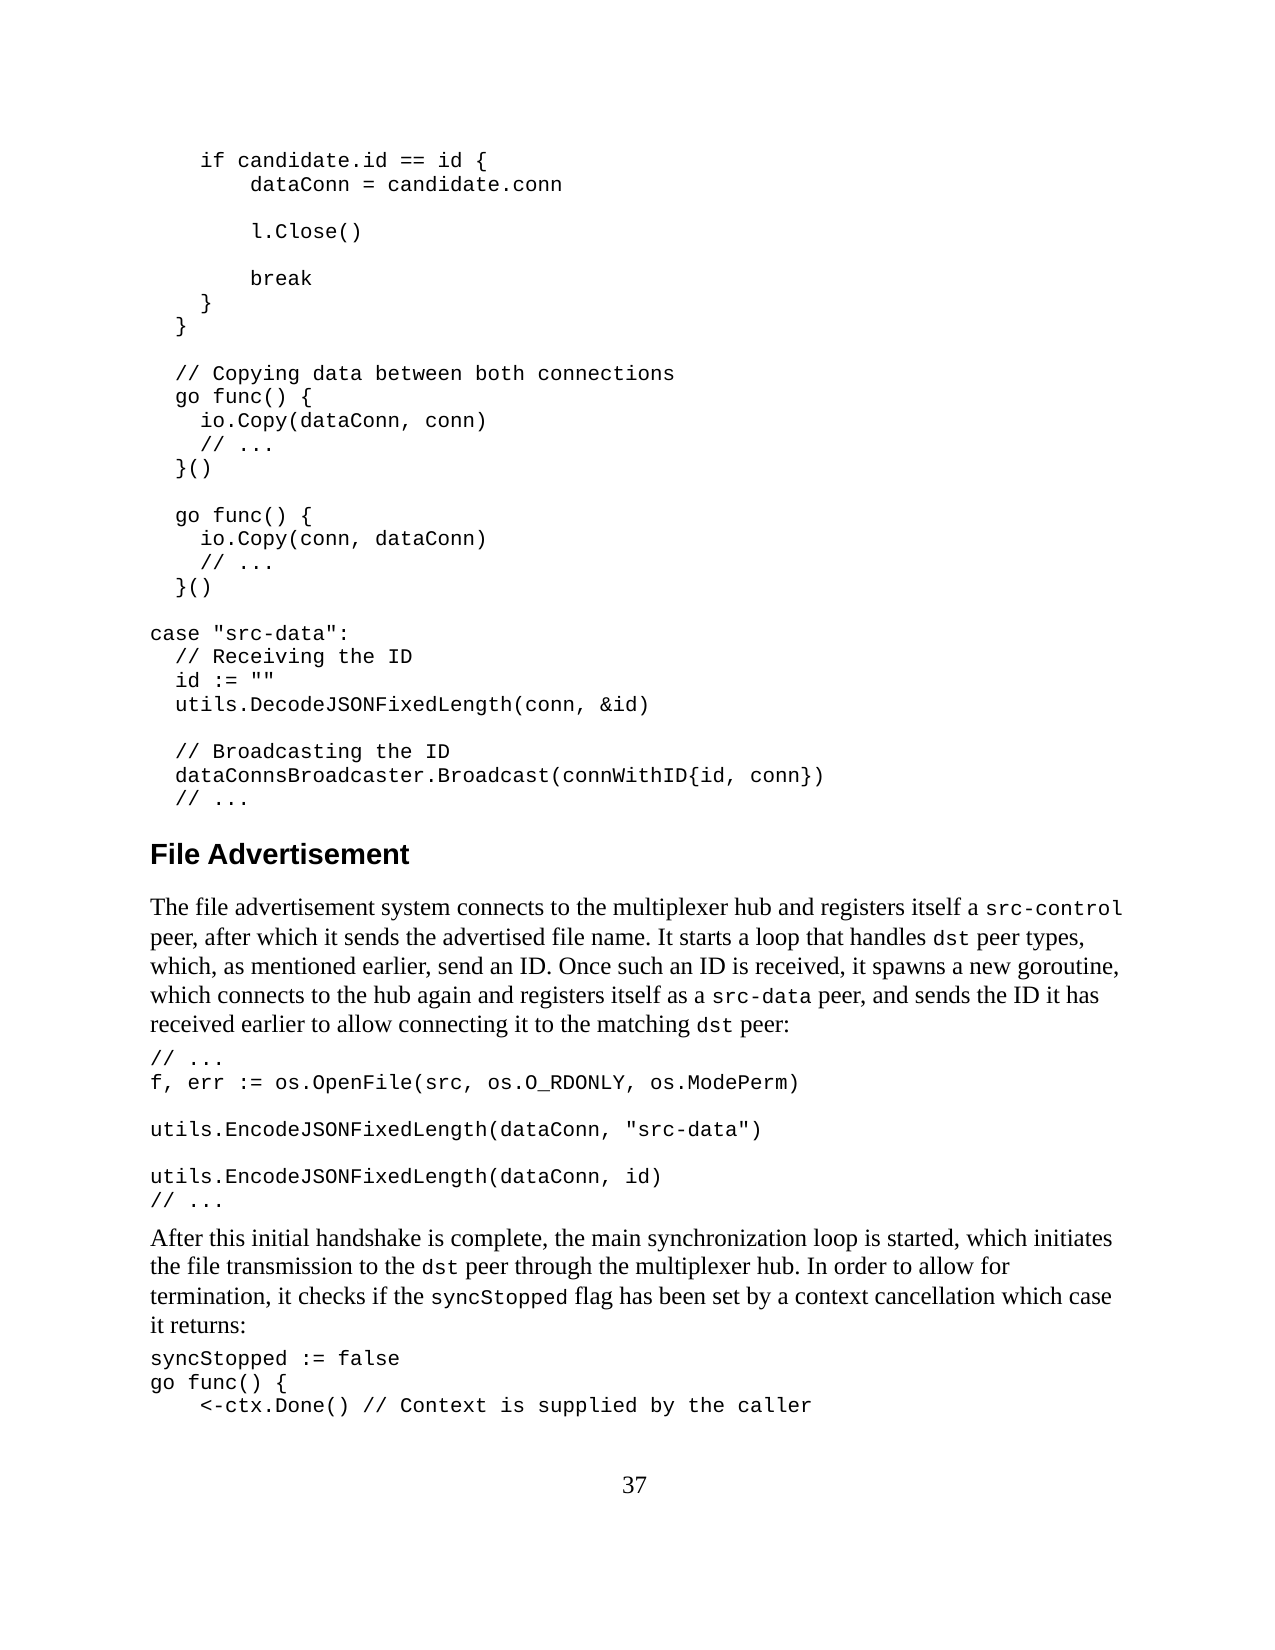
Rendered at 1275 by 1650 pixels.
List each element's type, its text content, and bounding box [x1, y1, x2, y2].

text // ... [150, 788, 1125, 812]
text dataConn = candidate.conn [150, 174, 1125, 197]
text if candidate.id == id { [150, 150, 1125, 174]
text // Receiving the ID [150, 647, 1125, 670]
text break [150, 268, 1125, 292]
text }() [150, 457, 1125, 481]
text <-ctx.Done() // Context is supplied by the caller [150, 1396, 1125, 1419]
text // Broadcasting the ID [150, 741, 1125, 765]
text // ... [150, 1048, 1125, 1072]
text syncStopped := false [150, 1348, 1125, 1372]
text go func() { [150, 1372, 1125, 1396]
text utils.EncodeJSONFixedLength(dataConn, id) [150, 1166, 1125, 1190]
text // ... [150, 552, 1125, 576]
text utils.DecodeJSONFixedLength(conn, &id) [150, 694, 1125, 717]
text // Copying data between both connections [150, 363, 1125, 386]
text } [150, 316, 1125, 339]
text The file advertisement system connects to the multiplexer hub and registers itself a src-control peer, after which it sends the advertised file name. It starts a loop that handles dst peer types, which, as mentioned earlier, send an ID. Once such an ID is received, it spawns a new goroutine, which connects to the hub again and registers itself as a src-data peer, and sends the ID it has received earlier to allow connecting it to the matching dst peer: [150, 892, 1125, 1039]
text f, err := os.OpenFile(src, os.O_RDONLY, os.ModePerm) [150, 1072, 1125, 1095]
text io.Copy(conn, dataConn) [150, 528, 1125, 552]
subtitle File Advertisement [150, 837, 1125, 871]
text dataConnsBroadcaster.Broadcast(connWithID{id, conn}) [150, 765, 1125, 788]
text case "src-data": [150, 623, 1125, 647]
text } [150, 292, 1125, 316]
text l.Close() [150, 221, 1125, 244]
text id := "" [150, 670, 1125, 694]
text // ... [150, 434, 1125, 457]
text go func() { [150, 505, 1125, 528]
text utils.EncodeJSONFixedLength(dataConn, "src-data") [150, 1119, 1125, 1143]
text io.Copy(dataConn, conn) [150, 410, 1125, 434]
text // ... [150, 1190, 1125, 1214]
text go func() { [150, 386, 1125, 410]
text }() [150, 576, 1125, 599]
text After this initial handshake is complete, the main synchronization loop is started, which initiates the file transmission to the dst peer through the multiplexer hub. In order to allow for termination, it checks if the syncStopped flag has been set by a context cancellation which case it returns: [150, 1223, 1125, 1339]
